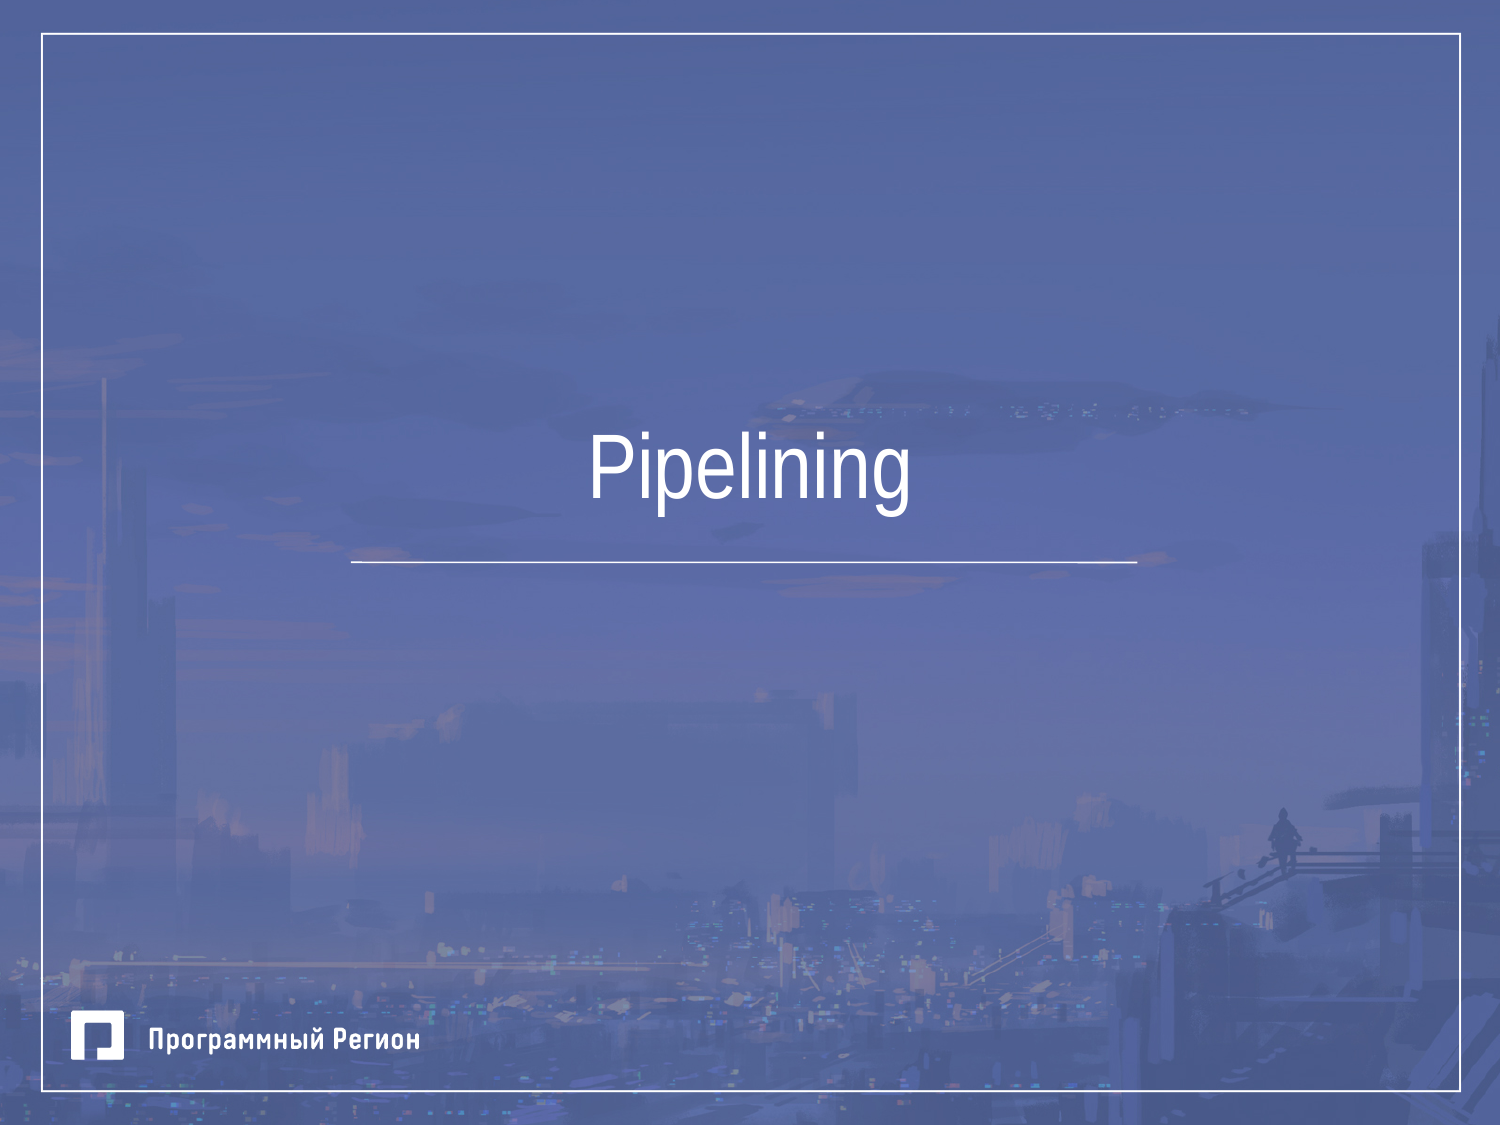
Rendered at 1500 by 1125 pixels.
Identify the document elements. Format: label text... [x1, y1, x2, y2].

text_box Pipelining [75, 398, 1426, 526]
picture [0, 0, 1500, 1125]
